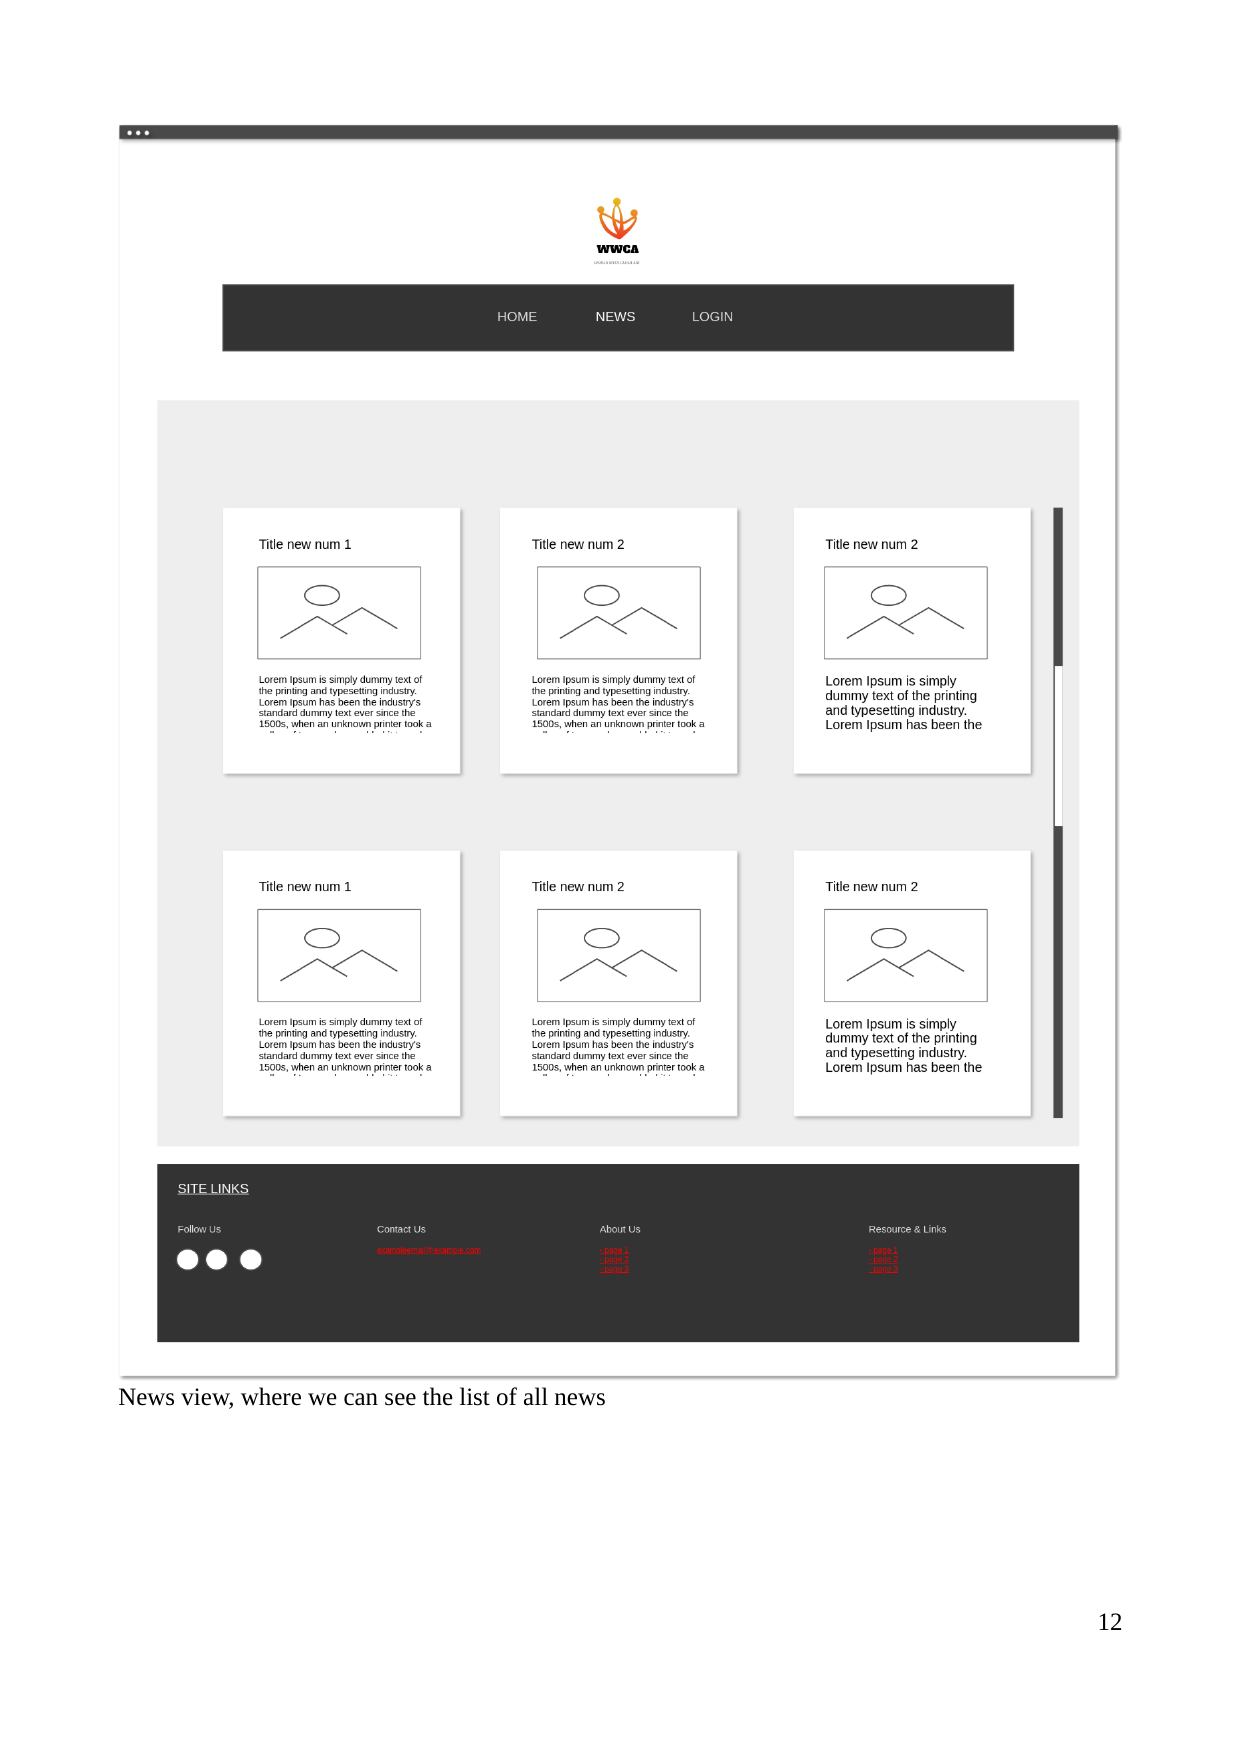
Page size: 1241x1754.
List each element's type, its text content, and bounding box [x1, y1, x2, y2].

picture [118, 123, 1123, 1382]
text [118, 118, 1122, 123]
text News view, where we can see the list of all news [118, 1382, 1122, 1411]
